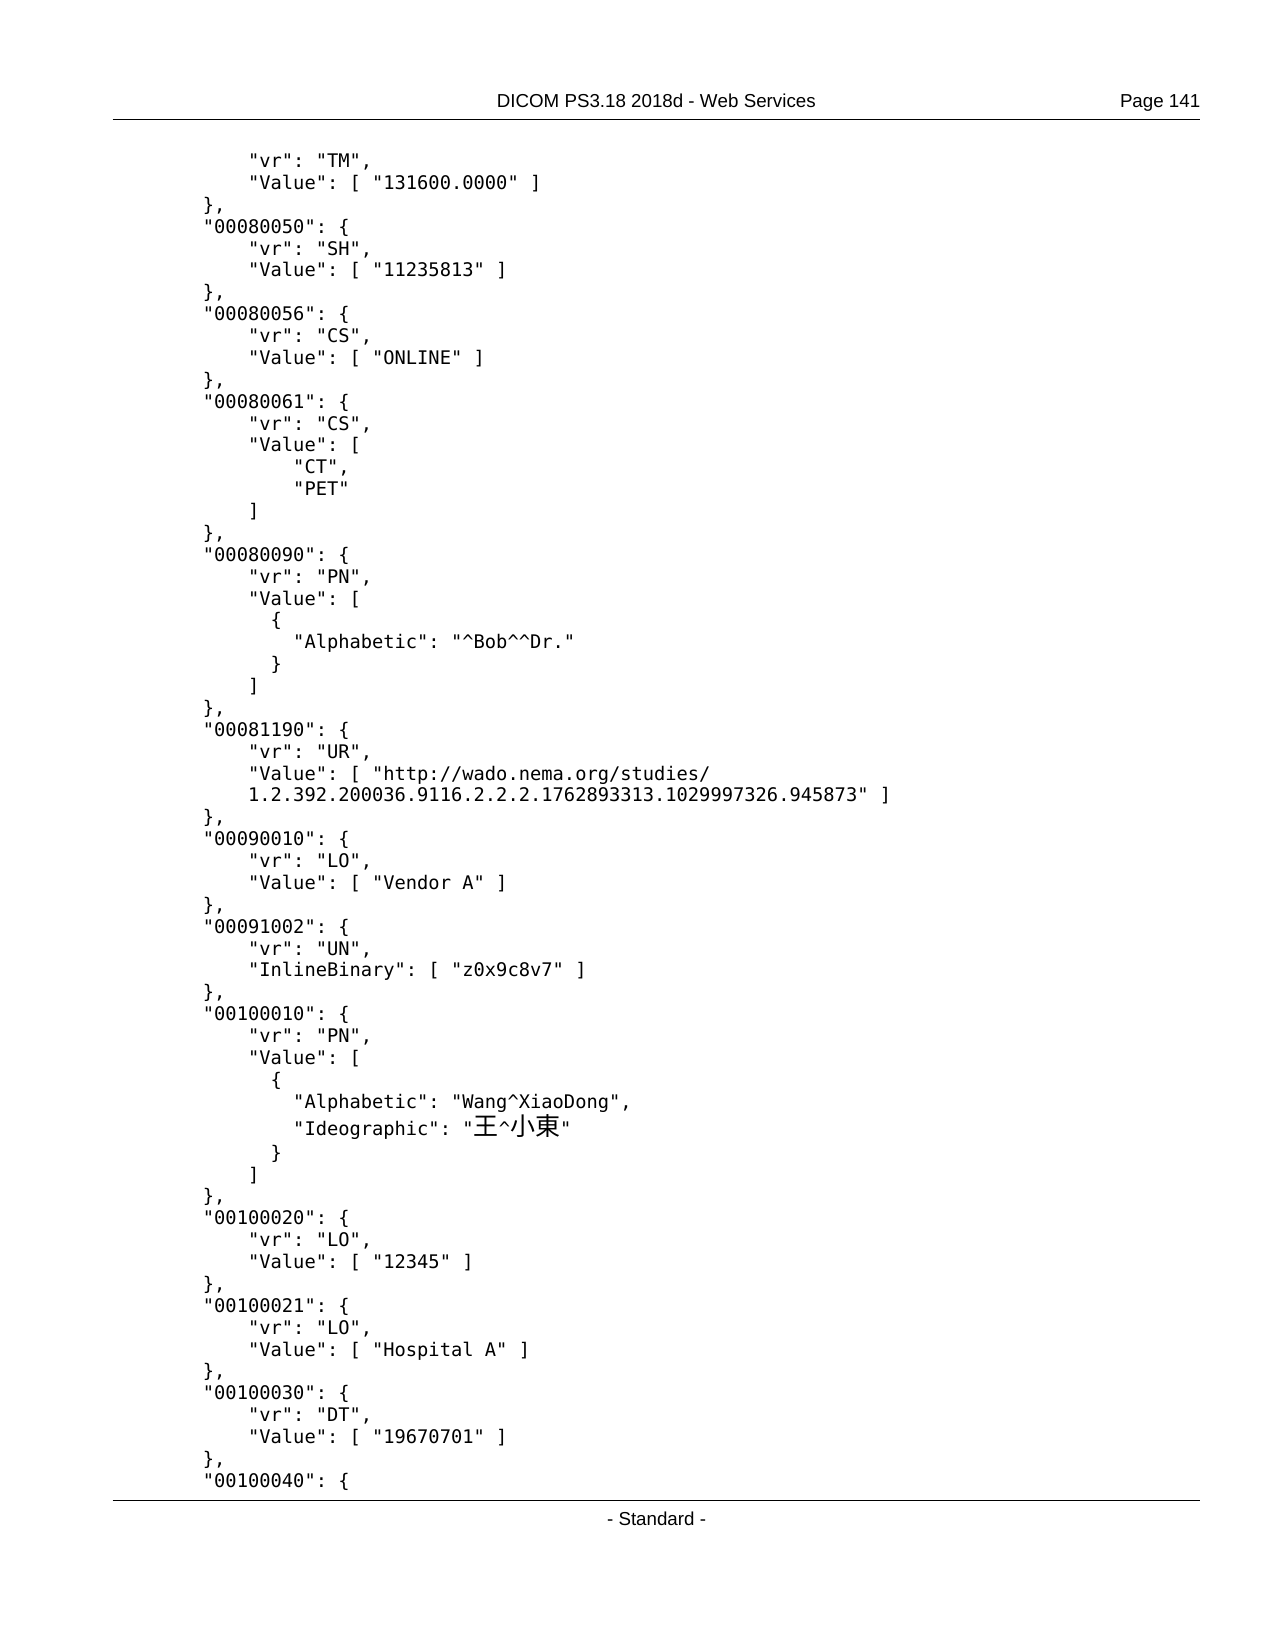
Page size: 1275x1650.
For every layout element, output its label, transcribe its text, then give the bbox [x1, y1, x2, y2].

text "vr": "TM", "Value": [ "131600.0000" ] }, "00080050": { "vr": "SH", "Value": [ "11235813" ] }, "00080056": { "vr": "CS", "Value": [ "ONLINE" ] }, "00080061": { "vr": "CS", "Value": [ "CT", "PET" ] }, "00080090": { "vr": "PN", "Value": [ { "Alphabetic": "^Bob^^Dr." } ] }, "00081190": { "vr": "UR", "Value": [ "http://wado.nema.org/studies/ 1.2.392.200036.9116.2.2.2.1762893313.1029997326.945873" ] }, "00090010": { "vr": "LO", "Value": [ "Vendor A" ] }, "00091002": { "vr": "UN", "InlineBinary": [ "z0x9c8v7" ] }, "00100010": { "vr": "PN", "Value": [ { "Alphabetic": "Wang^XiaoDong", "Ideographic": "王^小東" } ] }, "00100020": { "vr": "LO", "Value": [ "12345" ] }, "00100021": { "vr": "LO", "Value": [ "Hospital A" ] }, "00100030": { "vr": "DT", "Value": [ "19670701" ] }, "00100040": { [112, 150, 1200, 1492]
